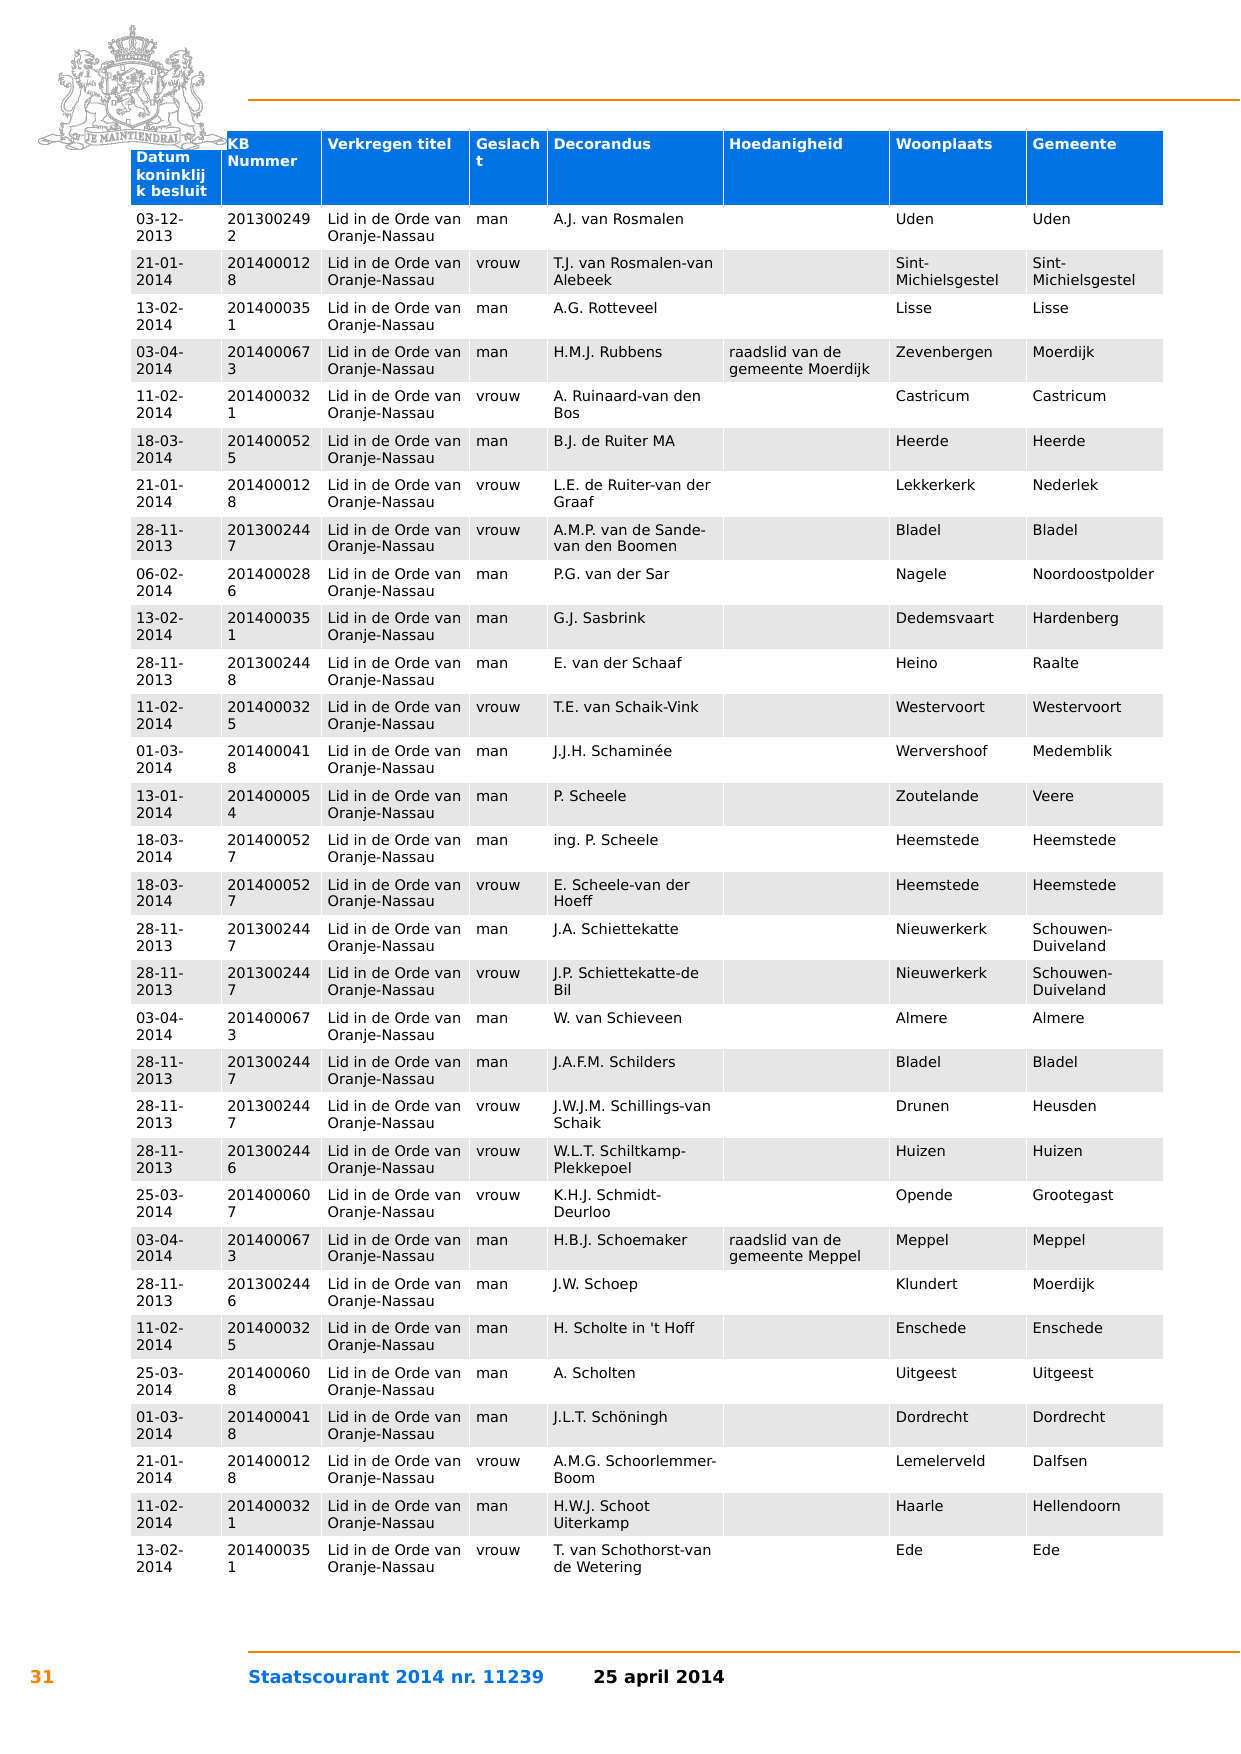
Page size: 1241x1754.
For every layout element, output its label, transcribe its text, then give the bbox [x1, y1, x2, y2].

table_cell [724, 1182, 889, 1226]
table_cell T.J. van Rosmalen-van Alebeek [548, 250, 723, 294]
table_cell [724, 1449, 889, 1492]
table_cell [724, 1138, 889, 1181]
table_cell 2014000351 [222, 295, 321, 338]
table_cell 01-03-2014 [131, 1404, 221, 1447]
table_cell Heino [890, 650, 1026, 693]
table_cell Lid in de Orde van Oranje-Nassau [322, 1227, 469, 1270]
table_cell J.P. Schiettekatte-de Bil [548, 960, 723, 1004]
table_cell Lid in de Orde van Oranje-Nassau [322, 650, 469, 693]
table_cell Veere [1027, 783, 1163, 826]
table_cell man [470, 1315, 547, 1359]
table_cell 2014000351 [222, 1537, 321, 1581]
table_cell 2014000608 [222, 1360, 321, 1403]
table_cell 2014000325 [222, 694, 321, 737]
table_cell 2014000527 [222, 872, 321, 915]
table_cell Zevenbergen [890, 339, 1026, 382]
table_cell 2013002447 [222, 1094, 321, 1137]
table_cell [724, 295, 889, 338]
table_cell Lid in de Orde van Oranje-Nassau [322, 206, 469, 249]
table_cell vrouw [470, 960, 547, 1004]
table_cell man [470, 1227, 547, 1270]
table_cell Grootegast [1027, 1182, 1163, 1226]
table_header Gemeente [1027, 131, 1163, 205]
table_cell 13-02-2014 [131, 605, 221, 649]
table_cell Hellendoorn [1027, 1493, 1163, 1536]
table_cell Lid in de Orde van Oranje-Nassau [322, 1049, 469, 1092]
table_cell Lid in de Orde van Oranje-Nassau [322, 872, 469, 915]
table_cell Nederlek [1027, 472, 1163, 516]
table_cell 28-11-2013 [131, 916, 221, 959]
table_cell [724, 827, 889, 871]
table_cell 2014000054 [222, 783, 321, 826]
table_cell Dedemsvaart [890, 605, 1026, 649]
table_cell [724, 1360, 889, 1403]
table_cell [724, 872, 889, 915]
table_cell 2013002448 [222, 650, 321, 693]
table_cell A.M.G. Schoorlemmer-Boom [548, 1449, 723, 1492]
table_cell Lisse [890, 295, 1026, 338]
table_cell A. Scholten [548, 1360, 723, 1403]
table_cell Nieuwerkerk [890, 960, 1026, 1004]
table_cell man [470, 1360, 547, 1403]
table_cell 2014000418 [222, 739, 321, 782]
table_cell [724, 739, 889, 782]
table_cell 2014000351 [222, 605, 321, 649]
table_cell 18-03-2014 [131, 872, 221, 915]
table_cell [724, 1094, 889, 1137]
table_cell man [470, 339, 547, 382]
table_cell 11-02-2014 [131, 384, 221, 427]
table_cell Uitgeest [1027, 1360, 1163, 1403]
table_cell [724, 1404, 889, 1447]
table_cell Lid in de Orde van Oranje-Nassau [322, 1005, 469, 1048]
table_cell Sint-Michielsgestel [1027, 250, 1163, 294]
table_cell 01-03-2014 [131, 739, 221, 782]
table_cell [724, 1049, 889, 1092]
table_cell Lid in de Orde van Oranje-Nassau [322, 1404, 469, 1447]
table_cell raadslid van de gemeente Moerdijk [724, 339, 889, 382]
table_cell 2013002447 [222, 960, 321, 1004]
table_cell Heemstede [1027, 872, 1163, 915]
table_cell H.W.J. Schoot Uiterkamp [548, 1493, 723, 1536]
table_cell man [470, 827, 547, 871]
table_cell P.G. van der Sar [548, 561, 723, 604]
table_cell vrouw [470, 1138, 547, 1181]
table_cell Ede [890, 1537, 1026, 1581]
table_cell Lemelerveld [890, 1449, 1026, 1492]
table_cell 2014000321 [222, 1493, 321, 1536]
table_cell Huizen [890, 1138, 1026, 1181]
table_cell E. Scheele-van der Hoeff [548, 872, 723, 915]
table_cell Lekkerkerk [890, 472, 1026, 516]
table_cell Lid in de Orde van Oranje-Nassau [322, 295, 469, 338]
table_cell H.M.J. Rubbens [548, 339, 723, 382]
table_cell [724, 1537, 889, 1581]
table_cell L.E. de Ruiter-van der Graaf [548, 472, 723, 516]
table_cell vrouw [470, 250, 547, 294]
table_cell vrouw [470, 472, 547, 516]
table_cell raadslid van de gemeente Meppel [724, 1227, 889, 1270]
table_cell Heerde [890, 428, 1026, 471]
table_cell Wervershoof [890, 739, 1026, 782]
table_header Datum koninklijk besluit [131, 150, 221, 205]
table_cell Heemstede [1027, 827, 1163, 871]
table_cell Moerdijk [1027, 1271, 1163, 1314]
table_cell 11-02-2014 [131, 694, 221, 737]
table_cell J.L.T. Schöningh [548, 1404, 723, 1447]
table_cell Lid in de Orde van Oranje-Nassau [322, 1271, 469, 1314]
table_cell [724, 206, 889, 249]
table_cell Lid in de Orde van Oranje-Nassau [322, 428, 469, 471]
table_cell [724, 1005, 889, 1048]
table_cell Dalfsen [1027, 1449, 1163, 1492]
table_cell man [470, 1005, 547, 1048]
table_cell Lid in de Orde van Oranje-Nassau [322, 827, 469, 871]
table_cell Noordoostpolder [1027, 561, 1163, 604]
table_cell Lid in de Orde van Oranje-Nassau [322, 1138, 469, 1181]
table_cell man [470, 605, 547, 649]
table_header Geslacht [470, 131, 547, 205]
table_cell ing. P. Scheele [548, 827, 723, 871]
table_cell Uitgeest [890, 1360, 1026, 1403]
table_cell Moerdijk [1027, 339, 1163, 382]
table_cell Lid in de Orde van Oranje-Nassau [322, 1449, 469, 1492]
table_cell Schouwen-Duiveland [1027, 916, 1163, 959]
table_cell Ede [1027, 1537, 1163, 1581]
table_cell [724, 561, 889, 604]
table_cell J.J.H. Schaminée [548, 739, 723, 782]
table_cell [724, 472, 889, 516]
table_cell Lid in de Orde van Oranje-Nassau [322, 783, 469, 826]
table_cell [724, 916, 889, 959]
table_cell vrouw [470, 872, 547, 915]
table_cell Sint-Michielsgestel [890, 250, 1026, 294]
table_cell J.A. Schiettekatte [548, 916, 723, 959]
table_cell man [470, 206, 547, 249]
table_cell 28-11-2013 [131, 650, 221, 693]
table_cell 2013002492 [222, 206, 321, 249]
table_cell 28-11-2013 [131, 960, 221, 1004]
table_cell [724, 1315, 889, 1359]
table_cell 25-03-2014 [131, 1360, 221, 1403]
table_header KB Nummer [222, 131, 321, 205]
table_header Decorandus [548, 131, 723, 205]
table_cell man [470, 1271, 547, 1314]
table_cell 21-01-2014 [131, 472, 221, 516]
table_cell Lid in de Orde van Oranje-Nassau [322, 1094, 469, 1137]
table_cell 03-04-2014 [131, 1005, 221, 1048]
table_cell Schouwen-Duiveland [1027, 960, 1163, 1004]
table_cell 28-11-2013 [131, 517, 221, 560]
table_cell 2013002446 [222, 1138, 321, 1181]
table_cell A. Ruinaard-van den Bos [548, 384, 723, 427]
table_cell Heemstede [890, 872, 1026, 915]
table_cell Enschede [890, 1315, 1026, 1359]
table_cell Klundert [890, 1271, 1026, 1314]
table_cell vrouw [470, 1094, 547, 1137]
table_cell Haarle [890, 1493, 1026, 1536]
table_cell 28-11-2013 [131, 1049, 221, 1092]
table_cell Lid in de Orde van Oranje-Nassau [322, 739, 469, 782]
table_cell 2014000325 [222, 1315, 321, 1359]
table_cell man [470, 428, 547, 471]
table_cell 21-01-2014 [131, 1449, 221, 1492]
table_cell man [470, 650, 547, 693]
table_cell [724, 1271, 889, 1314]
table_cell 2014000527 [222, 827, 321, 871]
table_cell 03-12-2013 [131, 206, 221, 249]
table_cell 2014000321 [222, 384, 321, 427]
table_cell Lid in de Orde van Oranje-Nassau [322, 561, 469, 604]
table_cell 03-04-2014 [131, 339, 221, 382]
table_cell 2013002446 [222, 1271, 321, 1314]
table_cell vrouw [470, 1182, 547, 1226]
table_cell Lid in de Orde van Oranje-Nassau [322, 250, 469, 294]
table_cell Lid in de Orde van Oranje-Nassau [322, 1360, 469, 1403]
table_cell Lid in de Orde van Oranje-Nassau [322, 1315, 469, 1359]
table_cell 13-02-2014 [131, 295, 221, 338]
table_cell Almere [890, 1005, 1026, 1048]
table_cell Drunen [890, 1094, 1026, 1137]
table_cell 2013002447 [222, 1049, 321, 1092]
table_cell 2014000286 [222, 561, 321, 604]
table_cell Castricum [1027, 384, 1163, 427]
table_cell 13-02-2014 [131, 1537, 221, 1581]
table_cell man [470, 1493, 547, 1536]
table_cell Bladel [1027, 517, 1163, 560]
table_cell 2014000673 [222, 1005, 321, 1048]
table_cell E. van der Schaaf [548, 650, 723, 693]
table_cell Uden [1027, 206, 1163, 249]
table_cell Enschede [1027, 1315, 1163, 1359]
table_cell [724, 605, 889, 649]
table_cell 11-02-2014 [131, 1315, 221, 1359]
table_cell man [470, 1049, 547, 1092]
table_cell vrouw [470, 517, 547, 560]
table_cell Nieuwerkerk [890, 916, 1026, 959]
table_cell 28-11-2013 [131, 1094, 221, 1137]
table_cell Lid in de Orde van Oranje-Nassau [322, 605, 469, 649]
table_cell Westervoort [1027, 694, 1163, 737]
table_cell 03-04-2014 [131, 1227, 221, 1270]
table_cell 2013002447 [222, 517, 321, 560]
table_cell man [470, 295, 547, 338]
table_cell Raalte [1027, 650, 1163, 693]
table_cell 25-03-2014 [131, 1182, 221, 1226]
table_cell 21-01-2014 [131, 250, 221, 294]
table_cell T. van Schothorst-van de Wetering [548, 1537, 723, 1581]
table_cell A.M.P. van de Sande-van den Boomen [548, 517, 723, 560]
table_cell 2014000607 [222, 1182, 321, 1226]
table_cell 18-03-2014 [131, 428, 221, 471]
table_cell Lid in de Orde van Oranje-Nassau [322, 960, 469, 1004]
table_cell 2014000673 [222, 339, 321, 382]
table_cell 2014000525 [222, 428, 321, 471]
table_cell [724, 250, 889, 294]
table_cell 2013002447 [222, 916, 321, 959]
table_cell Lid in de Orde van Oranje-Nassau [322, 339, 469, 382]
table_cell 13-01-2014 [131, 783, 221, 826]
table_cell [724, 428, 889, 471]
table_cell Hardenberg [1027, 605, 1163, 649]
table_cell Lid in de Orde van Oranje-Nassau [322, 916, 469, 959]
table_cell J.W. Schoep [548, 1271, 723, 1314]
table_cell 2014000673 [222, 1227, 321, 1270]
table_cell Lid in de Orde van Oranje-Nassau [322, 1493, 469, 1536]
table_cell H. Scholte in 't Hoff [548, 1315, 723, 1359]
table_cell Lid in de Orde van Oranje-Nassau [322, 694, 469, 737]
table_cell Lid in de Orde van Oranje-Nassau [322, 517, 469, 560]
table_cell 18-03-2014 [131, 827, 221, 871]
table_cell T.E. van Schaik-Vink [548, 694, 723, 737]
table_cell Castricum [890, 384, 1026, 427]
table_cell vrouw [470, 384, 547, 427]
table_cell 11-02-2014 [131, 1493, 221, 1536]
table_cell Meppel [1027, 1227, 1163, 1270]
table_cell 2014000128 [222, 250, 321, 294]
table_cell Heerde [1027, 428, 1163, 471]
table_cell J.A.F.M. Schilders [548, 1049, 723, 1092]
table_cell Bladel [890, 517, 1026, 560]
table_cell Dordrecht [1027, 1404, 1163, 1447]
table_cell vrouw [470, 694, 547, 737]
table_cell Lid in de Orde van Oranje-Nassau [322, 384, 469, 427]
table_cell G.J. Sasbrink [548, 605, 723, 649]
table_cell man [470, 561, 547, 604]
table_cell [724, 960, 889, 1004]
table_cell [724, 650, 889, 693]
picture [38, 25, 227, 150]
table_cell Nagele [890, 561, 1026, 604]
table_cell 2014000128 [222, 472, 321, 516]
table_cell Uden [890, 206, 1026, 249]
table_cell A.G. Rotteveel [548, 295, 723, 338]
table_cell Heusden [1027, 1094, 1163, 1137]
table_cell 28-11-2013 [131, 1271, 221, 1314]
table_cell 28-11-2013 [131, 1138, 221, 1181]
table_cell vrouw [470, 1449, 547, 1492]
table_cell Bladel [1027, 1049, 1163, 1092]
table_cell man [470, 916, 547, 959]
table_cell [724, 783, 889, 826]
table_cell W.L.T. Schiltkamp-Plekkepoel [548, 1138, 723, 1181]
table_cell Lid in de Orde van Oranje-Nassau [322, 1537, 469, 1581]
table_cell Zoutelande [890, 783, 1026, 826]
table_cell 06-02-2014 [131, 561, 221, 604]
table_cell P. Scheele [548, 783, 723, 826]
table_cell vrouw [470, 1537, 547, 1581]
table_cell man [470, 1404, 547, 1447]
table_cell Medemblik [1027, 739, 1163, 782]
table_cell man [470, 739, 547, 782]
table_header Woonplaats [890, 131, 1026, 205]
table_cell man [470, 783, 547, 826]
table_cell Dordrecht [890, 1404, 1026, 1447]
table_cell H.B.J. Schoemaker [548, 1227, 723, 1270]
table_header Hoedanigheid [724, 131, 889, 205]
table_cell [724, 517, 889, 560]
table_cell Huizen [1027, 1138, 1163, 1181]
table_cell Bladel [890, 1049, 1026, 1092]
table_header Verkregen titel [322, 131, 469, 205]
table_cell Lid in de Orde van Oranje-Nassau [322, 472, 469, 516]
table_cell Almere [1027, 1005, 1163, 1048]
table_cell W. van Schieveen [548, 1005, 723, 1048]
table_cell A.J. van Rosmalen [548, 206, 723, 249]
table_cell [724, 384, 889, 427]
table_cell B.J. de Ruiter MA [548, 428, 723, 471]
table_cell Heemstede [890, 827, 1026, 871]
table_cell J.W.J.M. Schillings-van Schaik [548, 1094, 723, 1137]
table_cell Lid in de Orde van Oranje-Nassau [322, 1182, 469, 1226]
table_cell [724, 694, 889, 737]
table_cell 2014000418 [222, 1404, 321, 1447]
table_cell 2014000128 [222, 1449, 321, 1492]
table_cell K.H.J. Schmidt-Deurloo [548, 1182, 723, 1226]
table_cell [724, 1493, 889, 1536]
table_cell Opende [890, 1182, 1026, 1226]
table_cell Meppel [890, 1227, 1026, 1270]
table_cell Westervoort [890, 694, 1026, 737]
table_cell Lisse [1027, 295, 1163, 338]
